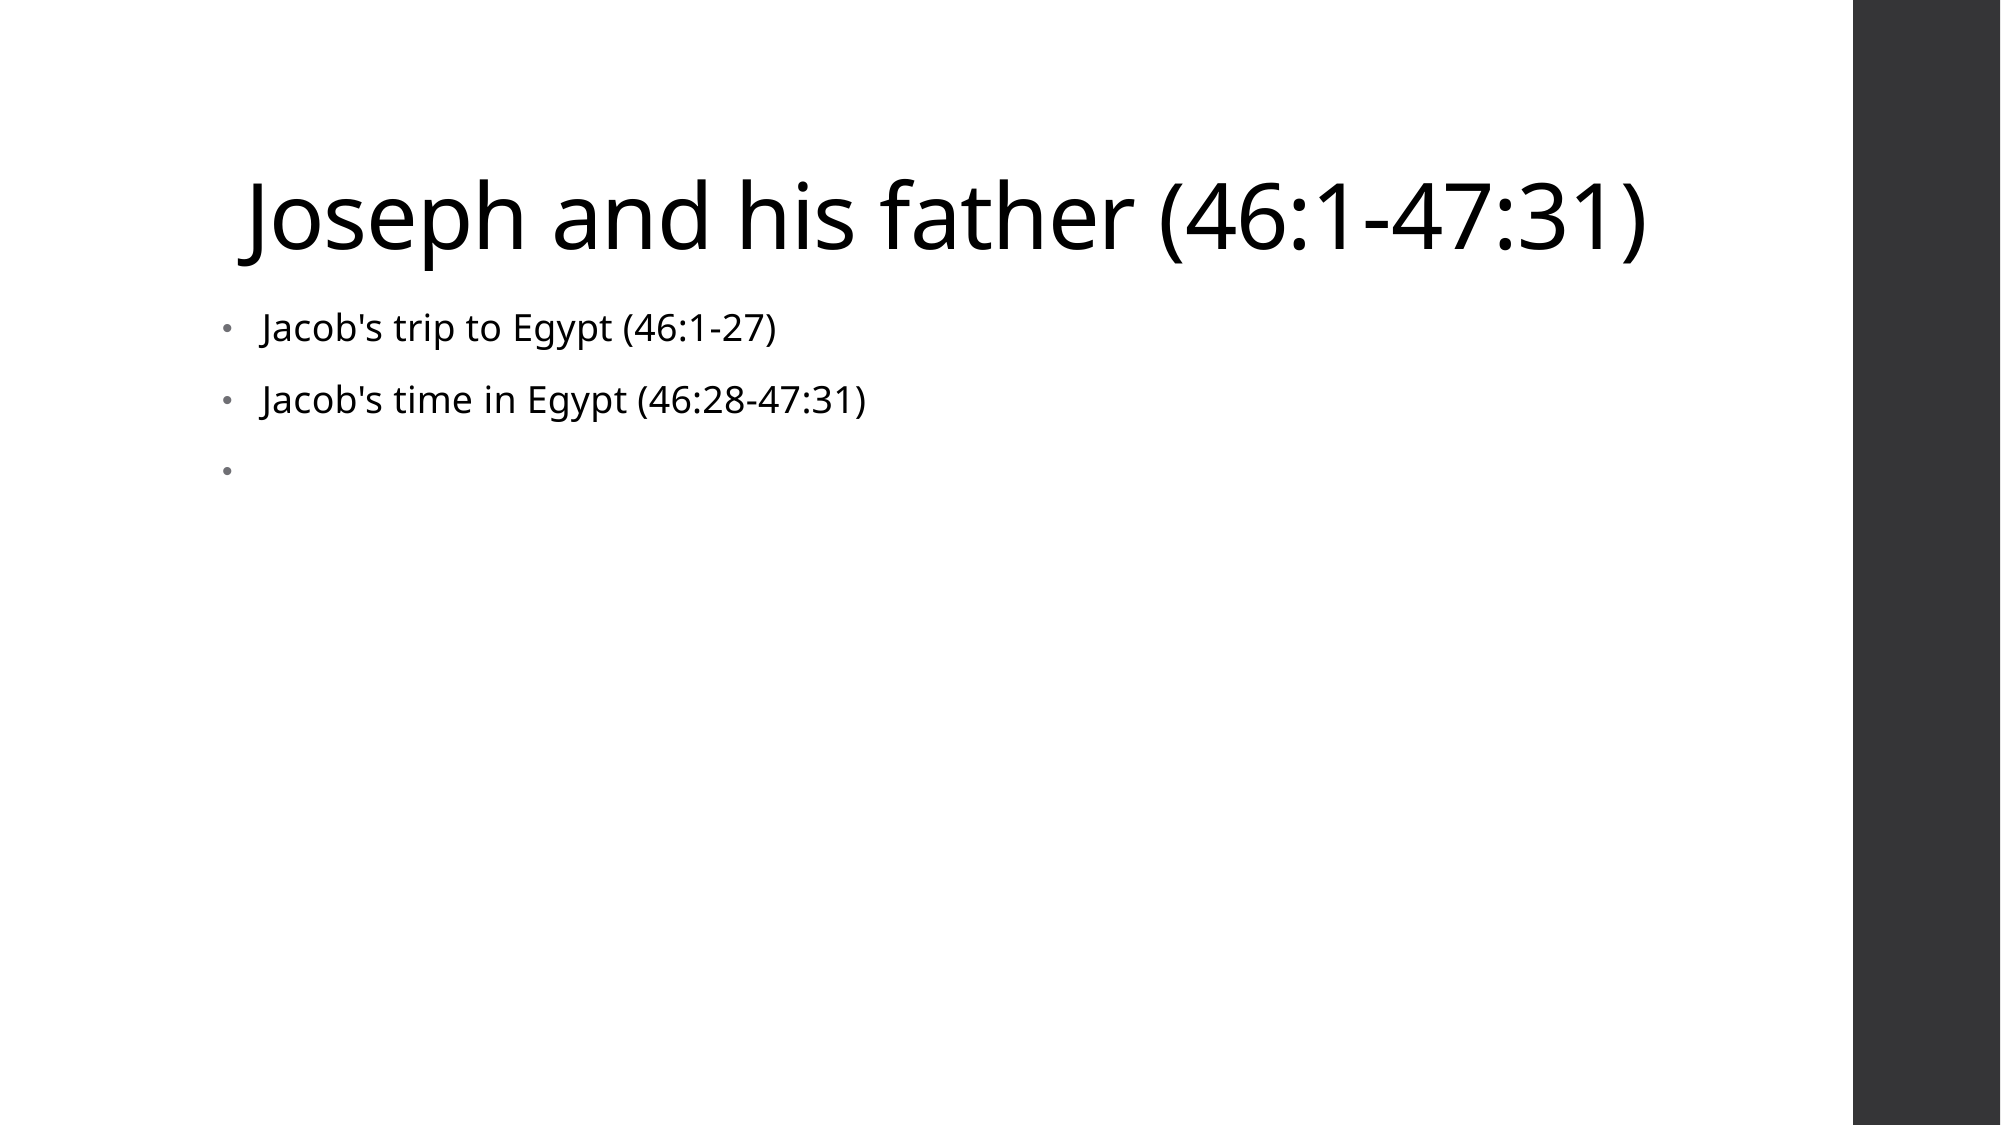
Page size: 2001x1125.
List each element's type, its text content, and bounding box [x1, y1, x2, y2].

title Joseph and his father (46:1-47:31) [206, 60, 1797, 278]
list Jacob's trip to Egypt (46:1-27) Jacob's time in Egypt (46:28-47:31) [206, 299, 1617, 1014]
